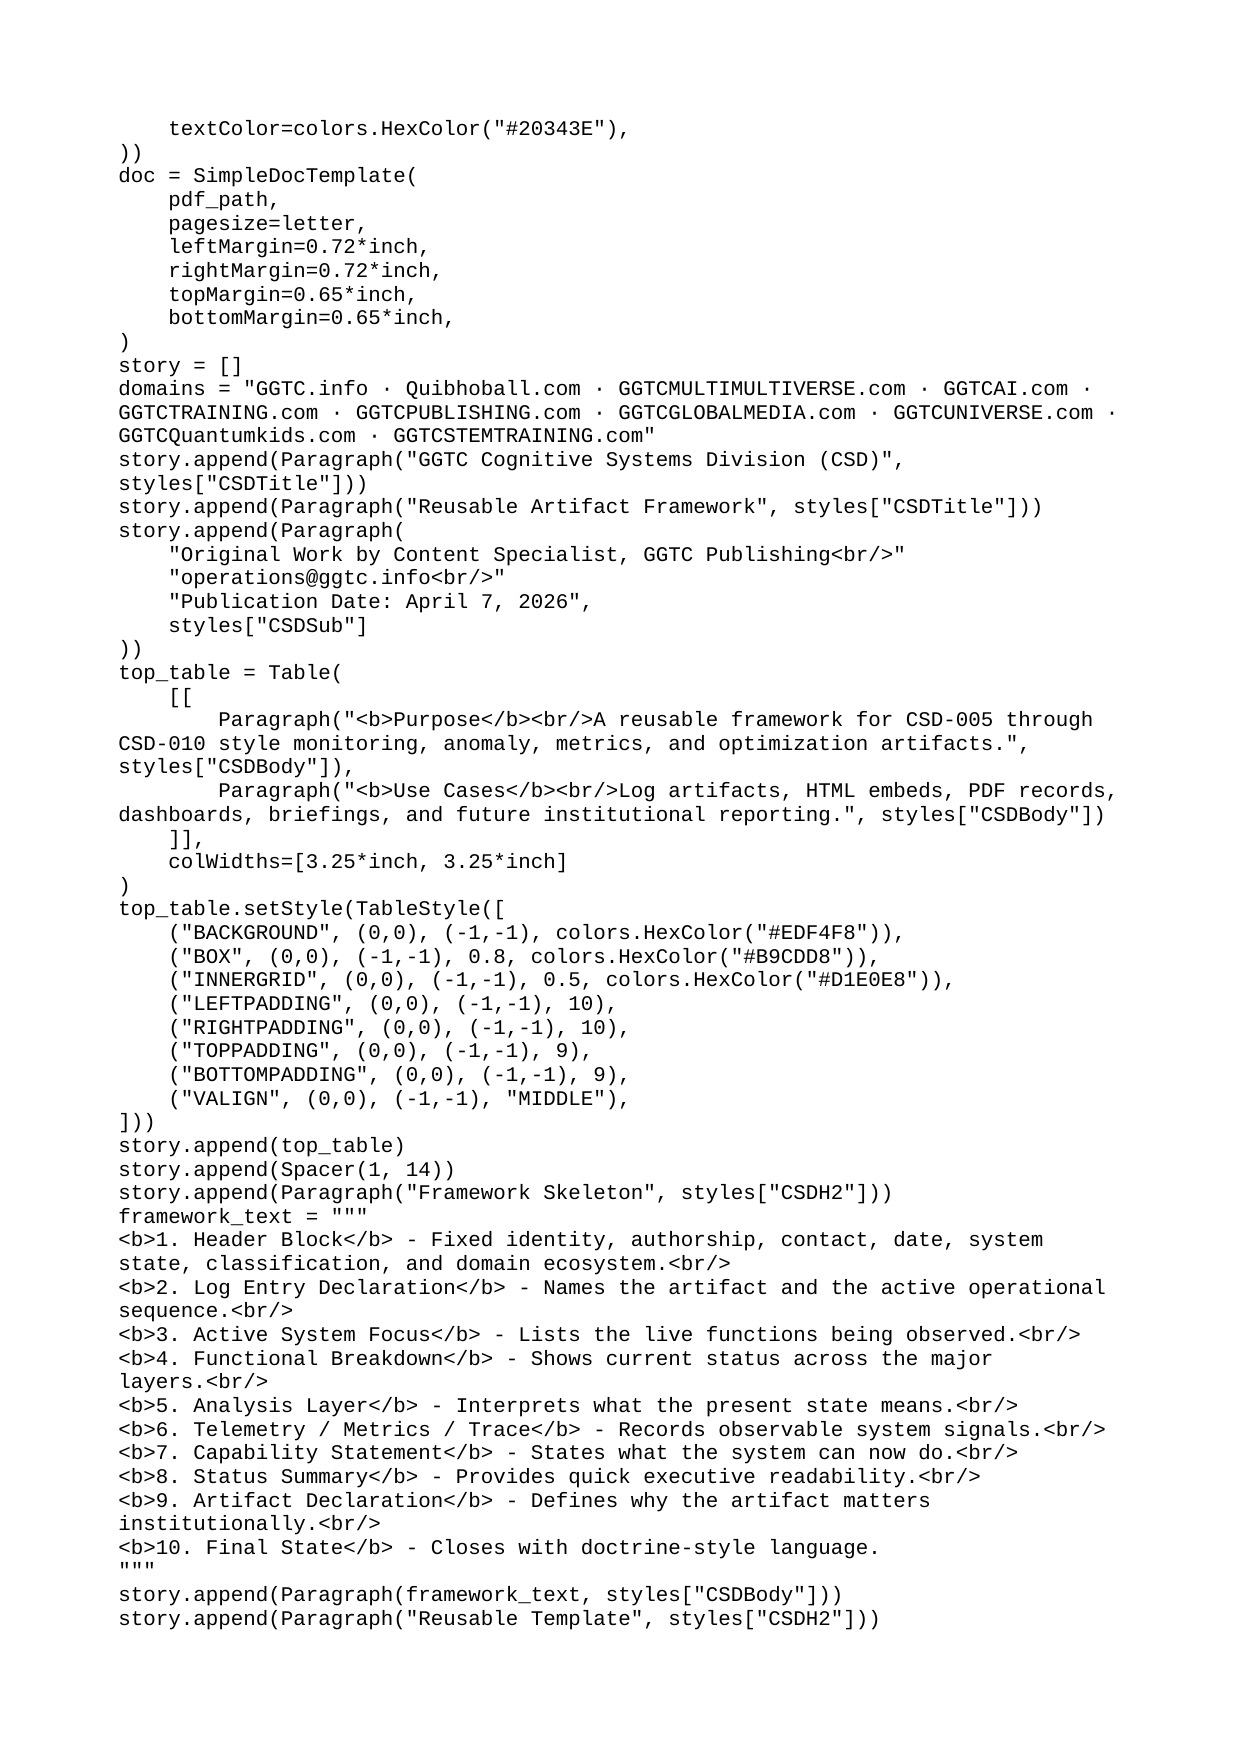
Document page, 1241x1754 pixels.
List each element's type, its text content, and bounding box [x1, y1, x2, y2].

text <b>10. Final State</b> - Closes with doctrine-style language. [118, 1537, 1122, 1561]
text story.append(Paragraph(framework_text, styles["CSDBody"])) [118, 1584, 1122, 1608]
text <b>8. Status Summary</b> - Provides quick executive readability.<br/> [118, 1466, 1122, 1489]
text ("LEFTPADDING", (0,0), (-1,-1), 10), [118, 993, 1122, 1017]
text ("BOTTOMPADDING", (0,0), (-1,-1), 9), [118, 1064, 1122, 1088]
text leftMargin=0.72*inch, [118, 236, 1122, 260]
text Paragraph("<b>Purpose</b><br/>A reusable framework for CSD-005 through CSD-010 style monitoring, anomaly, metrics, and optimization artifacts.", styles["CSDBody"]), [118, 709, 1122, 780]
text [[ [118, 686, 1122, 709]
text story.append(Paragraph("Reusable Template", styles["CSDH2"])) [118, 1608, 1122, 1631]
text <b>6. Telemetry / Metrics / Trace</b> - Records observable system signals.<br/> [118, 1419, 1122, 1442]
text <b>3. Active System Focus</b> - Lists the live functions being observed.<br/> [118, 1324, 1122, 1348]
text <b>9. Artifact Declaration</b> - Defines why the artifact matters institutionally.<br/> [118, 1489, 1122, 1537]
text <b>1. Header Block</b> - Fixed identity, authorship, contact, date, system state, classification, and domain ecosystem.<br/> [118, 1229, 1122, 1277]
text top_table.setStyle(TableStyle([ [118, 898, 1122, 922]
text ("RIGHTPADDING", (0,0), (-1,-1), 10), [118, 1017, 1122, 1040]
text story.append(top_table) [118, 1135, 1122, 1158]
text Paragraph("<b>Use Cases</b><br/>Log artifacts, HTML embeds, PDF records, dashboards, briefings, and future institutional reporting.", styles["CSDBody"]) [118, 780, 1122, 827]
text "Original Work by Content Specialist, GGTC Publishing<br/>" [118, 544, 1122, 567]
text topMargin=0.65*inch, [118, 284, 1122, 307]
text pagesize=letter, [118, 213, 1122, 236]
text <b>4. Functional Breakdown</b> - Shows current status across the major layers.<br/> [118, 1348, 1122, 1395]
text story = [] [118, 354, 1122, 378]
text textColor=colors.HexColor("#20343E"), [118, 118, 1122, 142]
text ("BACKGROUND", (0,0), (-1,-1), colors.HexColor("#EDF4F8")), [118, 922, 1122, 946]
text <b>7. Capability Statement</b> - States what the system can now do.<br/> [118, 1442, 1122, 1466]
text framework_text = """ [118, 1206, 1122, 1229]
text colWidths=[3.25*inch, 3.25*inch] [118, 851, 1122, 875]
text ]], [118, 827, 1122, 851]
text rightMargin=0.72*inch, [118, 260, 1122, 284]
text domains = "GGTC.info · Quibhoball.com · GGTCMULTIMULTIVERSE.com · GGTCAI.com · GGTCTRAINING.com · GGTCPUBLISHING.com · GGTCGLOBALMEDIA.com · GGTCUNIVERSE.com · GGTCQuantumkids.com · GGTCSTEMTRAINING.com" [118, 378, 1122, 449]
text )) [118, 142, 1122, 165]
text "operations@ggtc.info<br/>" [118, 567, 1122, 591]
text ("TOPPADDING", (0,0), (-1,-1), 9), [118, 1040, 1122, 1064]
text story.append(Spacer(1, 14)) [118, 1158, 1122, 1182]
text pdf_path, [118, 189, 1122, 213]
text "Publication Date: April 7, 2026", [118, 591, 1122, 615]
text story.append(Paragraph("Framework Skeleton", styles["CSDH2"])) [118, 1182, 1122, 1206]
text ("INNERGRID", (0,0), (-1,-1), 0.5, colors.HexColor("#D1E0E8")), [118, 969, 1122, 993]
text )) [118, 638, 1122, 662]
text story.append(Paragraph("GGTC Cognitive Systems Division (CSD)", styles["CSDTitle"])) [118, 449, 1122, 496]
text styles["CSDSub"] [118, 615, 1122, 638]
text bottomMargin=0.65*inch, [118, 307, 1122, 331]
text story.append(Paragraph( [118, 520, 1122, 544]
text <b>5. Analysis Layer</b> - Interprets what the present state means.<br/> [118, 1395, 1122, 1419]
text <b>2. Log Entry Declaration</b> - Names the artifact and the active operational sequence.<br/> [118, 1277, 1122, 1324]
text ) [118, 875, 1122, 898]
text ("VALIGN", (0,0), (-1,-1), "MIDDLE"), [118, 1088, 1122, 1111]
text story.append(Paragraph("Reusable Artifact Framework", styles["CSDTitle"])) [118, 496, 1122, 520]
text doc = SimpleDocTemplate( [118, 165, 1122, 189]
text ) [118, 331, 1122, 354]
text """ [118, 1561, 1122, 1584]
text top_table = Table( [118, 662, 1122, 686]
text ])) [118, 1111, 1122, 1135]
text ("BOX", (0,0), (-1,-1), 0.8, colors.HexColor("#B9CDD8")), [118, 946, 1122, 969]
